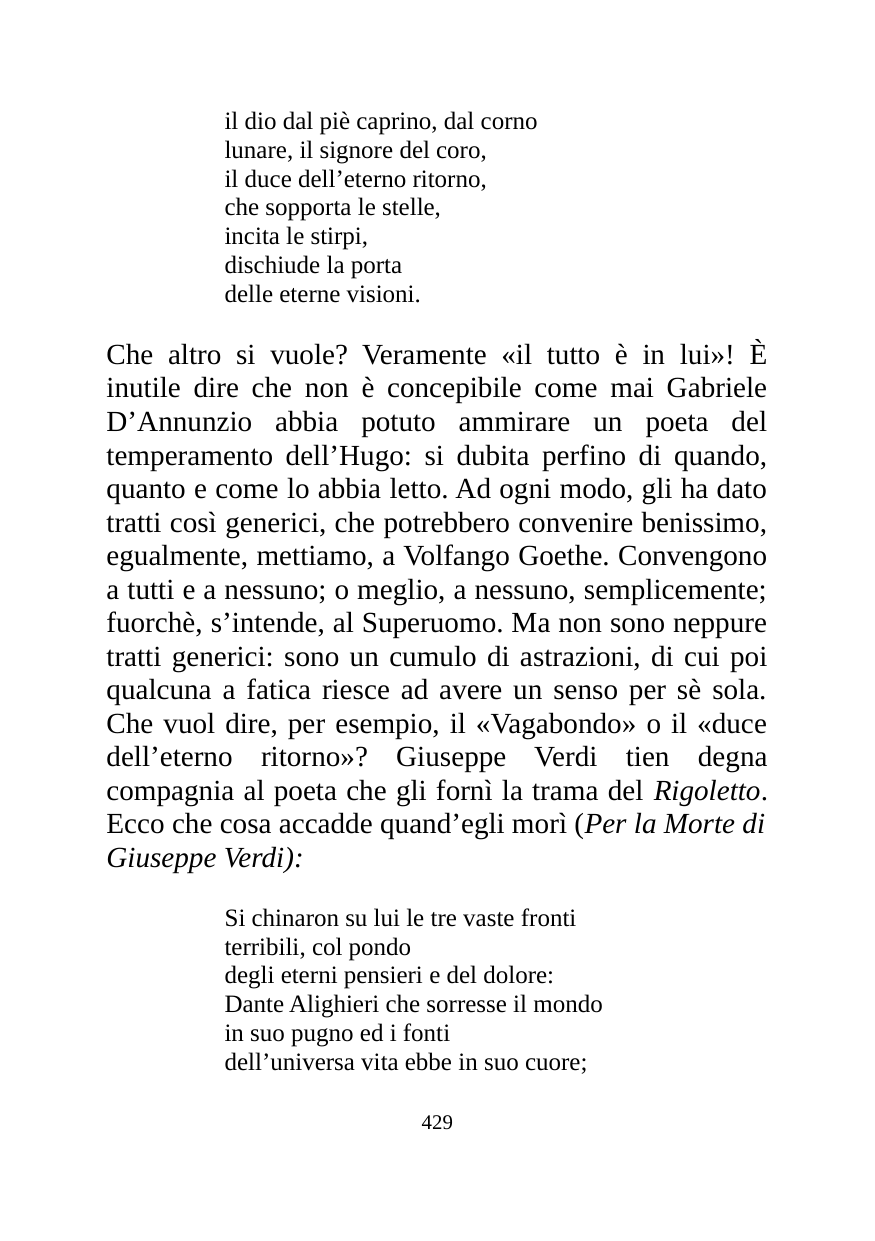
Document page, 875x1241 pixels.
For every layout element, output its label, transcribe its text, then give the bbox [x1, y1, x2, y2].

text il dio dal piè caprino, dal corno lunare, il signore del coro, il duce dell’eterno ritorno, che sopporta le stelle, incita le stirpi, dischiude la porta delle eterne visioni. [224, 106, 768, 307]
text Che altro si vuole? Veramente «il tutto è in lui»! È inutile dire che non è concepibile come mai Gabriele D’Annunzio abbia potuto ammirare un poeta del temperamento dell’Hugo: si dubita perfino di quando, quanto e come lo abbia letto. Ad ogni modo, gli ha dato tratti così generici, che potrebbero convenire benissimo, egualmente, mettiamo, a Volfango Goethe. Convengono a tutti e a nessuno; o meglio, a nessuno, semplicemente; fuorchè, s’intende, al Superuomo. Ma non sono neppure tratti generici: sono un cumulo di astrazioni, di cui poi qualcuna a fatica riesce ad avere un senso per sè sola. Che vuol dire, per esempio, il «Vagabondo» o il «duce dell’eterno ritorno»? Giuseppe Verdi tien degna compagnia al poeta che gli fornì la trama del Rigoletto. Ecco che cosa accadde quand’egli morì (Per la Morte di Giuseppe Verdi): [106, 337, 768, 874]
text Si chinaron su lui le tre vaste fronti terribili, col pondo degli eterni pensieri e del dolore: Dante Alighieri che sorresse il mondo in suo pugno ed i fonti dell’universa vita ebbe in suo cuore; [224, 903, 768, 1076]
